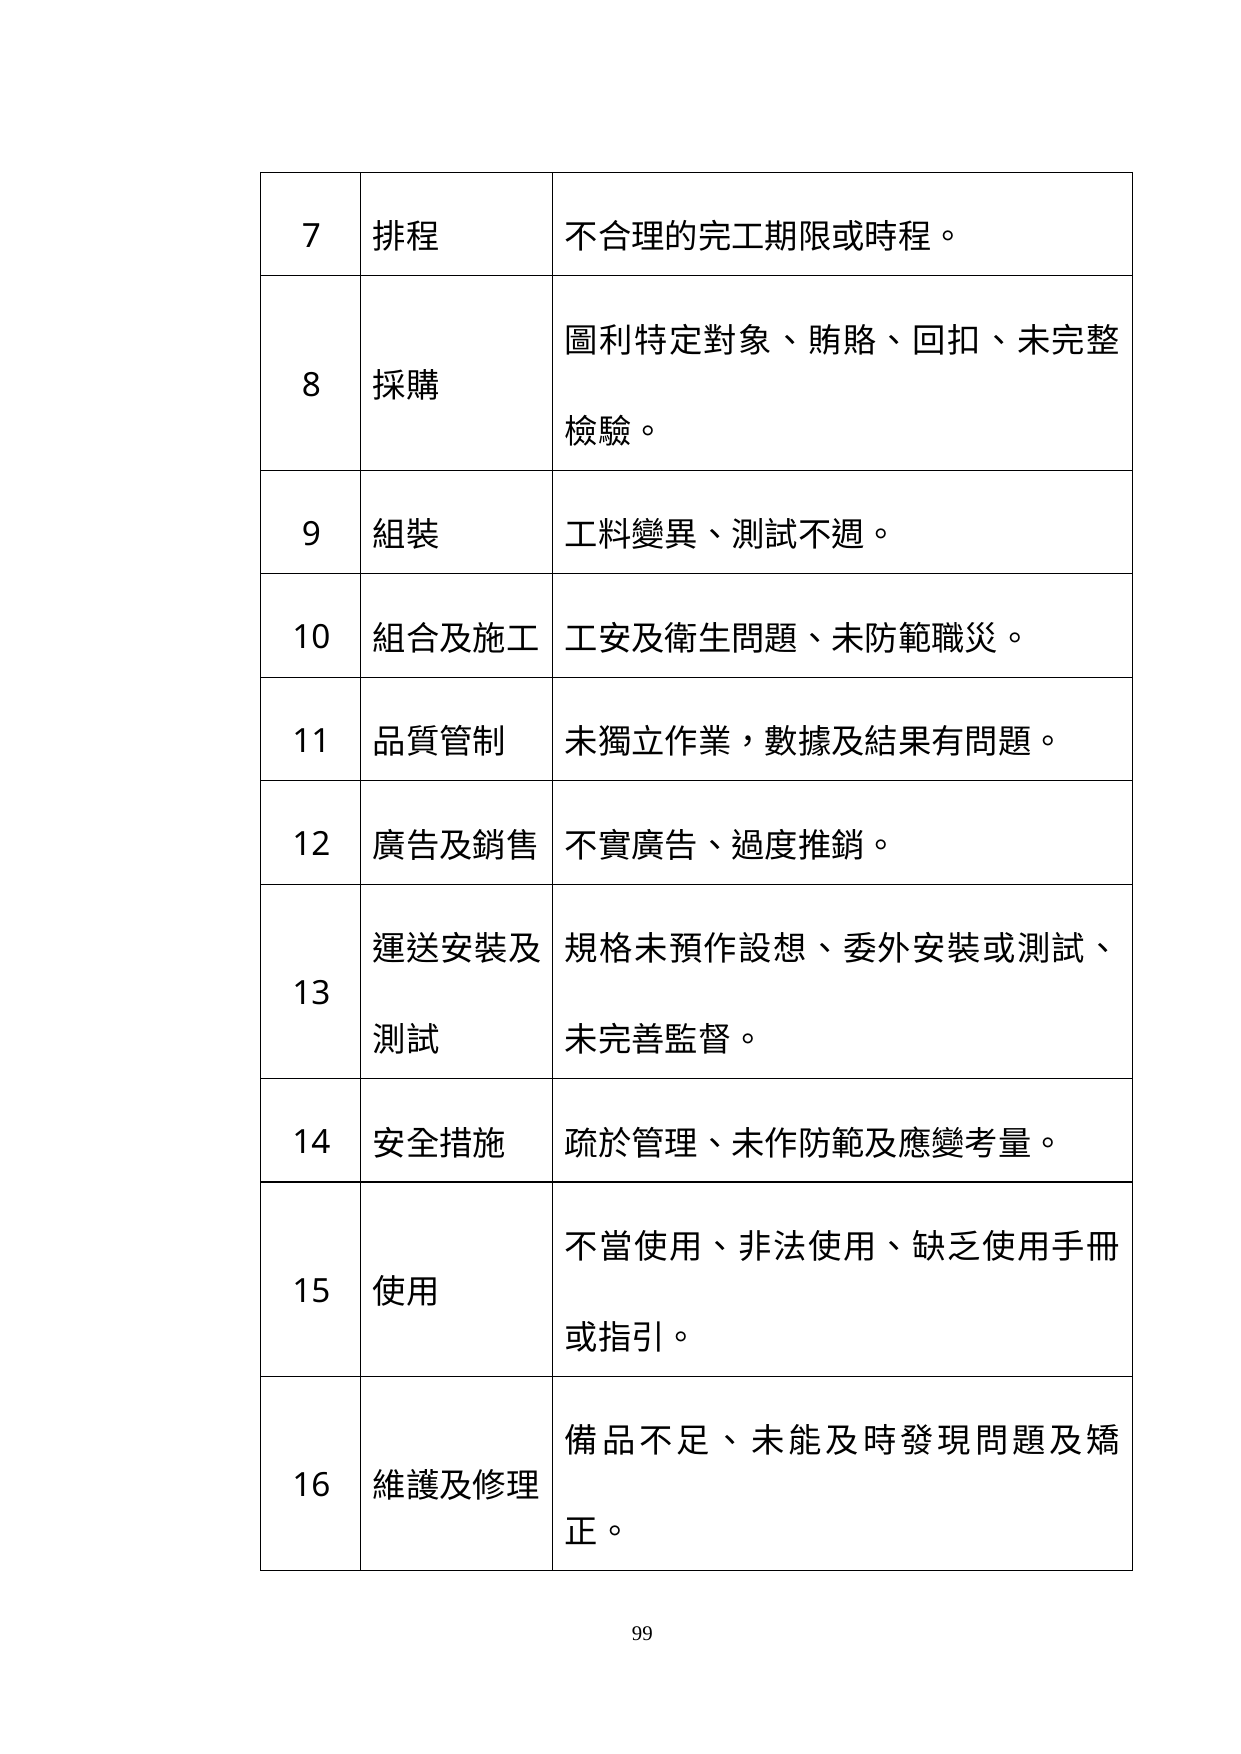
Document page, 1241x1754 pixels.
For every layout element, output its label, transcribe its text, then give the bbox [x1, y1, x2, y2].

table_cell 不當使用、非法使用、缺乏使用手冊或指引。 [553, 1183, 1132, 1376]
table_cell 不合理的完工期限或時程。 [553, 173, 1132, 275]
table_cell 不實廣告、過度推銷。 [553, 781, 1132, 884]
table_cell 品質管制 [361, 678, 552, 780]
table_cell 廣告及銷售 [361, 781, 552, 884]
table_cell 排程 [361, 173, 552, 275]
table_cell 11 [261, 678, 360, 780]
table_cell 疏於管理、未作防範及應變考量。 [553, 1079, 1132, 1181]
table_cell 12 [261, 781, 360, 884]
table_cell 15 [261, 1183, 360, 1376]
table_cell 使用 [361, 1183, 552, 1376]
table_cell 工料變異、測試不週。 [553, 471, 1132, 573]
table_cell 13 [261, 885, 360, 1078]
table_cell 8 [261, 276, 360, 469]
table_cell 規格未預作設想、委外安裝或測試、未完善監督。 [553, 885, 1132, 1078]
table_cell 7 [261, 173, 360, 275]
table_cell 14 [261, 1079, 360, 1181]
table_cell 運送安裝及測試 [361, 885, 552, 1078]
table_cell 組合及施工 [361, 574, 552, 677]
table_cell 採購 [361, 276, 552, 469]
table_cell 維護及修理 [361, 1377, 552, 1570]
table_cell 10 [261, 574, 360, 677]
table_cell 備品不足、未能及時發現問題及矯正。 [553, 1377, 1132, 1570]
table_cell 未獨立作業，數據及結果有問題。 [553, 678, 1132, 780]
table_cell 16 [261, 1377, 360, 1570]
table_cell 組裝 [361, 471, 552, 573]
table_cell 圖利特定對象、賄賂、回扣、未完整檢驗。 [553, 276, 1132, 469]
table_cell 工安及衛生問題、未防範職災。 [553, 574, 1132, 677]
table_cell 安全措施 [361, 1079, 552, 1181]
table_cell 9 [261, 471, 360, 573]
